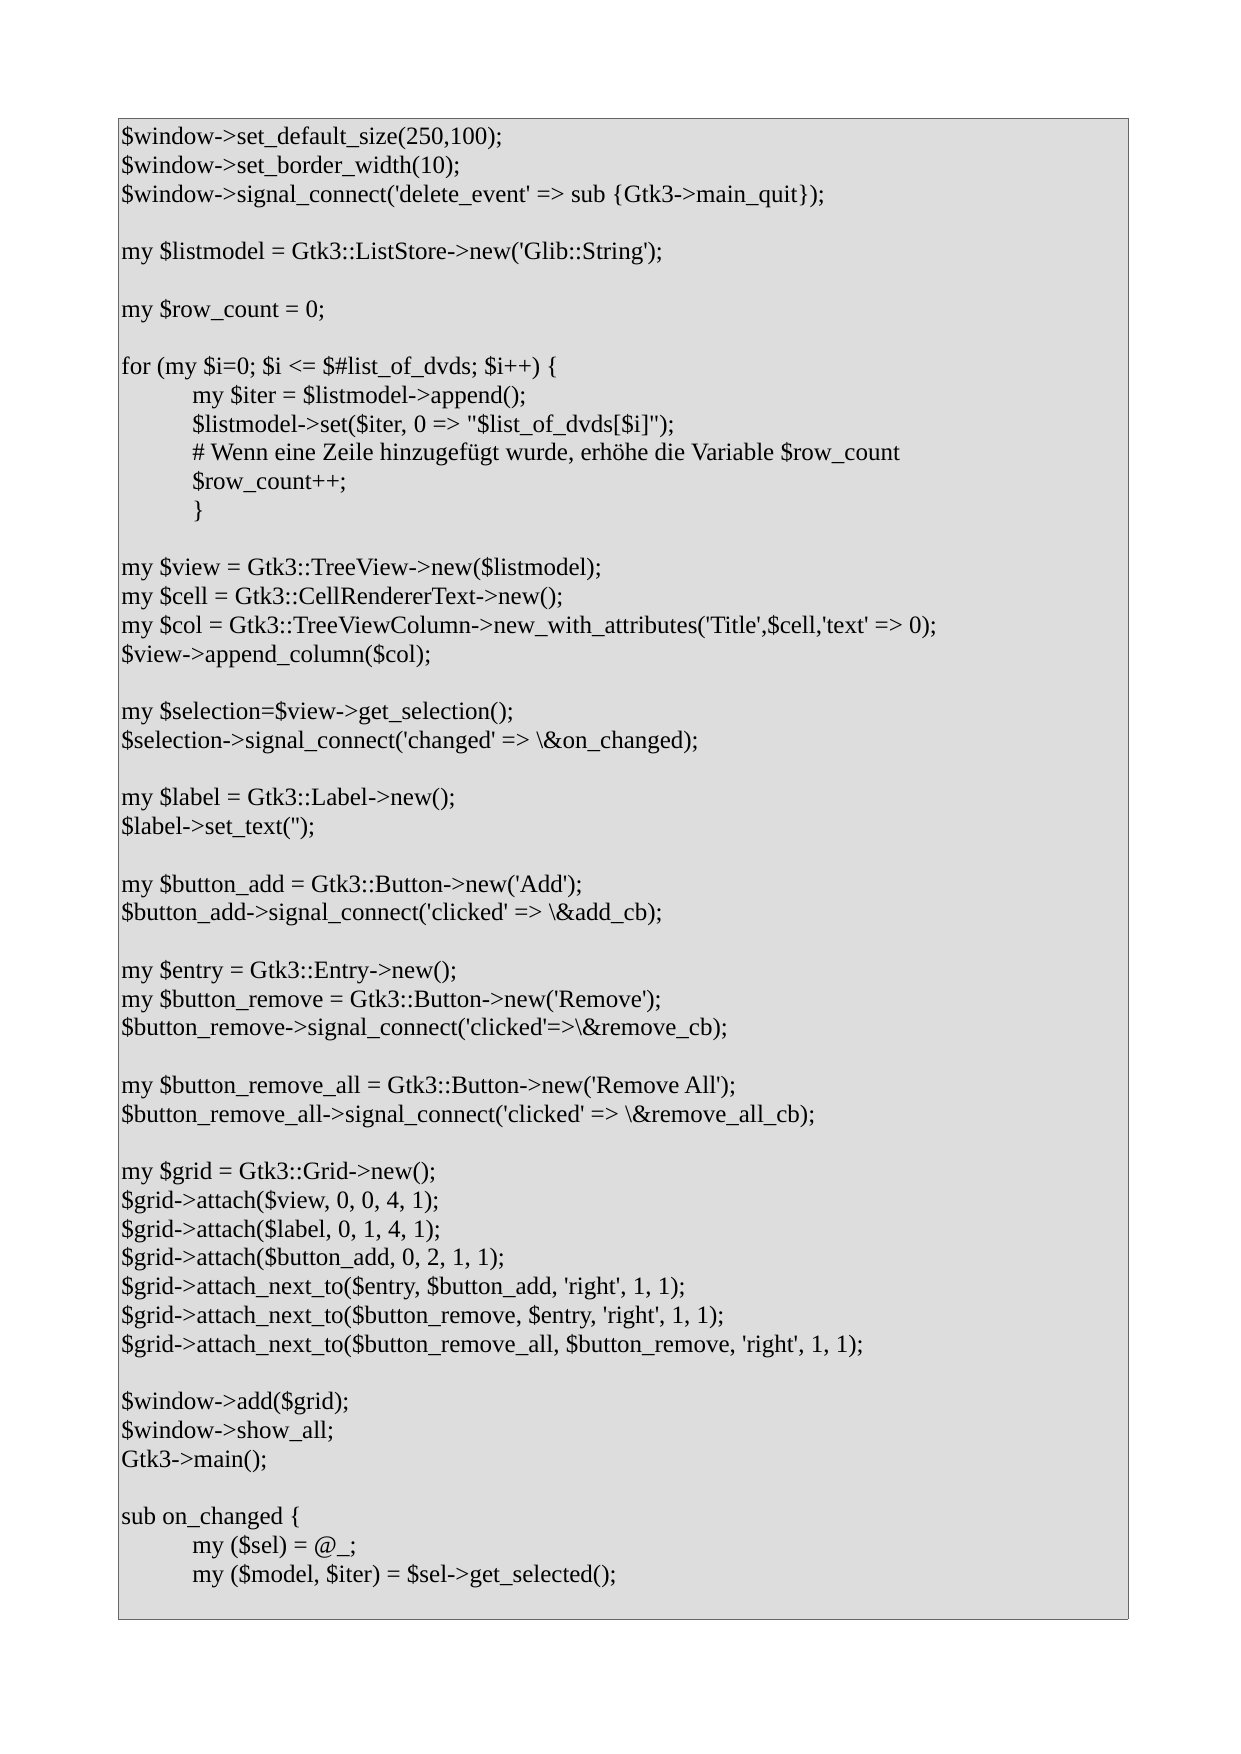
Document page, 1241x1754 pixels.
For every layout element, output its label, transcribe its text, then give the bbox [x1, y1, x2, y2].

text $grid->attach_next_to($entry, $button_add, 'right', 1, 1); [119, 1268, 1128, 1297]
text $grid->attach_next_to($button_remove_all, $button_remove, 'right', 1, 1); [119, 1326, 1128, 1354]
text my $cell = Gtk3::CellRendererText->new(); [119, 578, 1128, 607]
text $view->append_column($col); [119, 636, 1128, 664]
text $window->show_all; [119, 1412, 1128, 1441]
text my $label = Gtk3::Label->new(); [119, 779, 1128, 808]
text $window->set_default_size(250,100); [119, 119, 1128, 147]
text my $selection=$view->get_selection(); [119, 693, 1128, 722]
text my ($model, $iter) = $sel->get_selected(); [119, 1556, 1128, 1584]
text $grid->attach_next_to($button_remove, $entry, 'right', 1, 1); [119, 1297, 1128, 1326]
text my ($sel) = @_; [119, 1527, 1128, 1556]
text my $col = Gtk3::TreeViewColumn->new_with_attributes('Title',$cell,'text' => 0); [119, 607, 1128, 636]
text my $button_remove_all = Gtk3::Button->new('Remove All'); [119, 1067, 1128, 1096]
text my $grid = Gtk3::Grid->new(); [119, 1153, 1128, 1182]
text $window->signal_connect('delete_event' => sub {Gtk3->main_quit}); [119, 176, 1128, 204]
text $grid->attach($button_add, 0, 2, 1, 1); [119, 1239, 1128, 1268]
text my $iter = $listmodel->append(); [119, 377, 1128, 406]
text $label->set_text(''); [119, 808, 1128, 837]
text my $view = Gtk3::TreeView->new($listmodel); [119, 549, 1128, 578]
text my $listmodel = Gtk3::ListStore->new('Glib::String'); [119, 233, 1128, 262]
text $grid->attach($view, 0, 0, 4, 1); [119, 1182, 1128, 1211]
text $grid->attach($label, 0, 1, 4, 1); [119, 1211, 1128, 1239]
text } [119, 492, 1128, 521]
text $window->add($grid); [119, 1383, 1128, 1412]
text sub on_changed { [119, 1498, 1128, 1527]
text $window->set_border_width(10); [119, 147, 1128, 176]
text # Wenn eine Zeile hinzugefügt wurde, erhöhe die Variable $row_count [119, 434, 1128, 463]
text $listmodel->set($iter, 0 => "$list_of_dvds[$i]"); [119, 406, 1128, 434]
text my $row_count = 0; [119, 291, 1128, 319]
text $row_count++; [119, 463, 1128, 492]
text my $entry = Gtk3::Entry->new(); [119, 952, 1128, 981]
text my $button_remove = Gtk3::Button->new('Remove'); [119, 981, 1128, 1009]
text $button_add->signal_connect('clicked' => \&add_cb); [119, 894, 1128, 923]
text $button_remove_all->signal_connect('clicked' => \&remove_all_cb); [119, 1096, 1128, 1124]
text for (my $i=0; $i <= $#list_of_dvds; $i++) { [119, 348, 1128, 377]
text $selection->signal_connect('changed' => \&on_changed); [119, 722, 1128, 751]
text Gtk3->main(); [119, 1441, 1128, 1469]
text $button_remove->signal_connect('clicked'=>\&remove_cb); [119, 1009, 1128, 1038]
text my $button_add = Gtk3::Button->new('Add'); [119, 866, 1128, 894]
